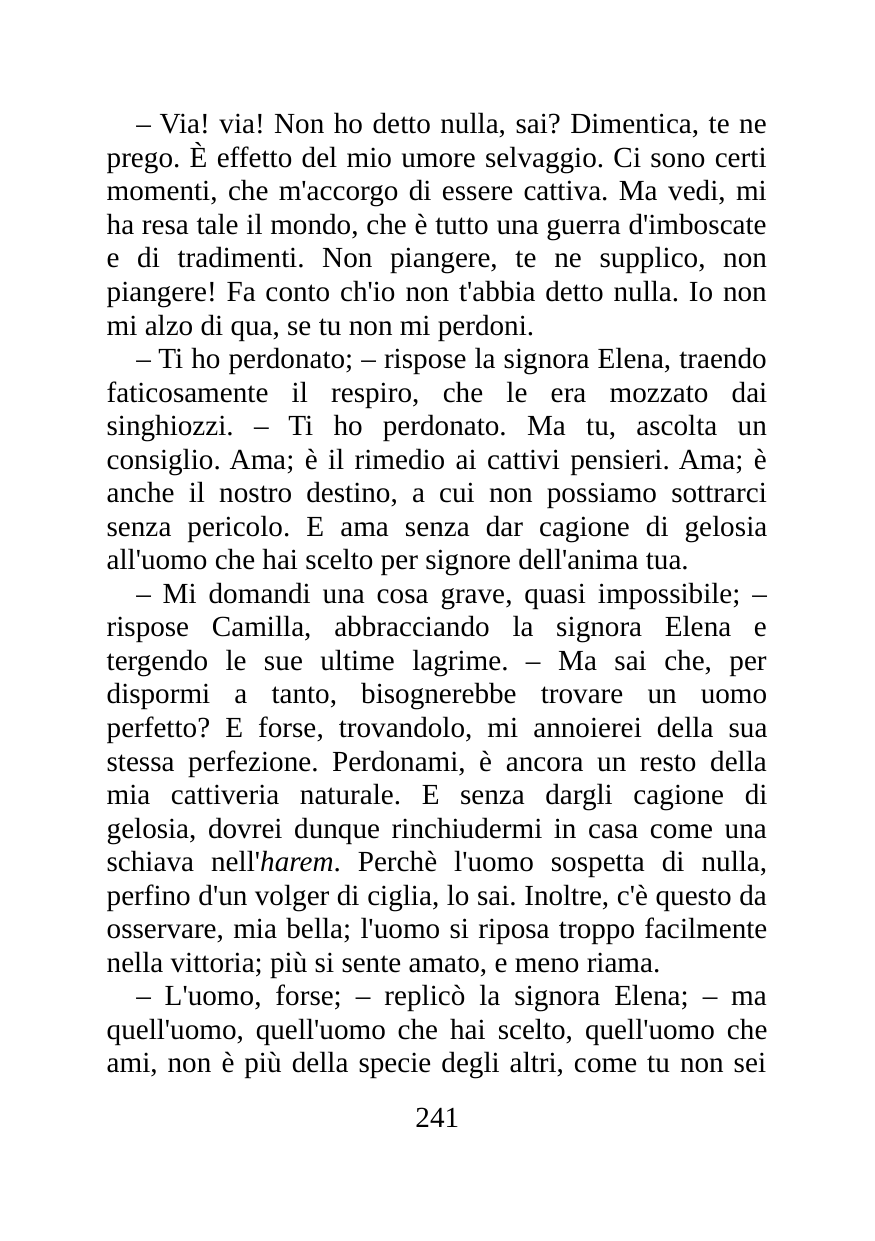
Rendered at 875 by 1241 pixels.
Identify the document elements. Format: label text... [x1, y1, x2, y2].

text ‒ L'uomo, forse; ‒ replicò la signora Elena; ‒ ma quell'uomo, quell'uomo che hai scelto, quell'uomo che ami, non è più della specie degli altri, come tu non sei [106, 978, 768, 1079]
text ‒ Mi domandi una cosa grave, quasi impossibile; ‒ rispose Camilla, abbracciando la signora Elena e tergendo le sue ultime lagrime. ‒ Ma sai che, per dispormi a tanto, bisognerebbe trovare un uomo perfetto? E forse, trovandolo, mi annoierei della sua stessa perfezione. Perdonami, è ancora un resto della mia cattiveria naturale. E senza dargli cagione di gelosia, dovrei dunque rinchiudermi in casa come una schiava nell'harem. Perchè l'uomo sospetta di nulla, perfino d'un volger di ciglia, lo sai. Inoltre, c'è questo da osservare, mia bella; l'uomo si riposa troppo facilmente nella vittoria; più si sente amato, e meno riama. [106, 576, 768, 978]
text ‒ Via! via! Non ho detto nulla, sai? Dimentica, te ne prego. È effetto del mio umore selvaggio. Ci sono certi momenti, che m'accorgo di essere cattiva. Ma vedi, mi ha resa tale il mondo, che è tutto una guerra d'imboscate e di tradimenti. Non piangere, te ne supplico, non piangere! Fa conto ch'io non t'abbia detto nulla. Io non mi alzo di qua, se tu non mi perdoni. [106, 106, 768, 341]
text ‒ Ti ho perdonato; ‒ rispose la signora Elena, traendo faticosamente il respiro, che le era mozzato dai singhiozzi. ‒ Ti ho perdonato. Ma tu, ascolta un consiglio. Ama; è il rimedio ai cattivi pensieri. Ama; è anche il nostro destino, a cui non possiamo sottrarci senza pericolo. E ama senza dar cagione di gelosia all'uomo che hai scelto per signore dell'anima tua. [106, 341, 768, 576]
